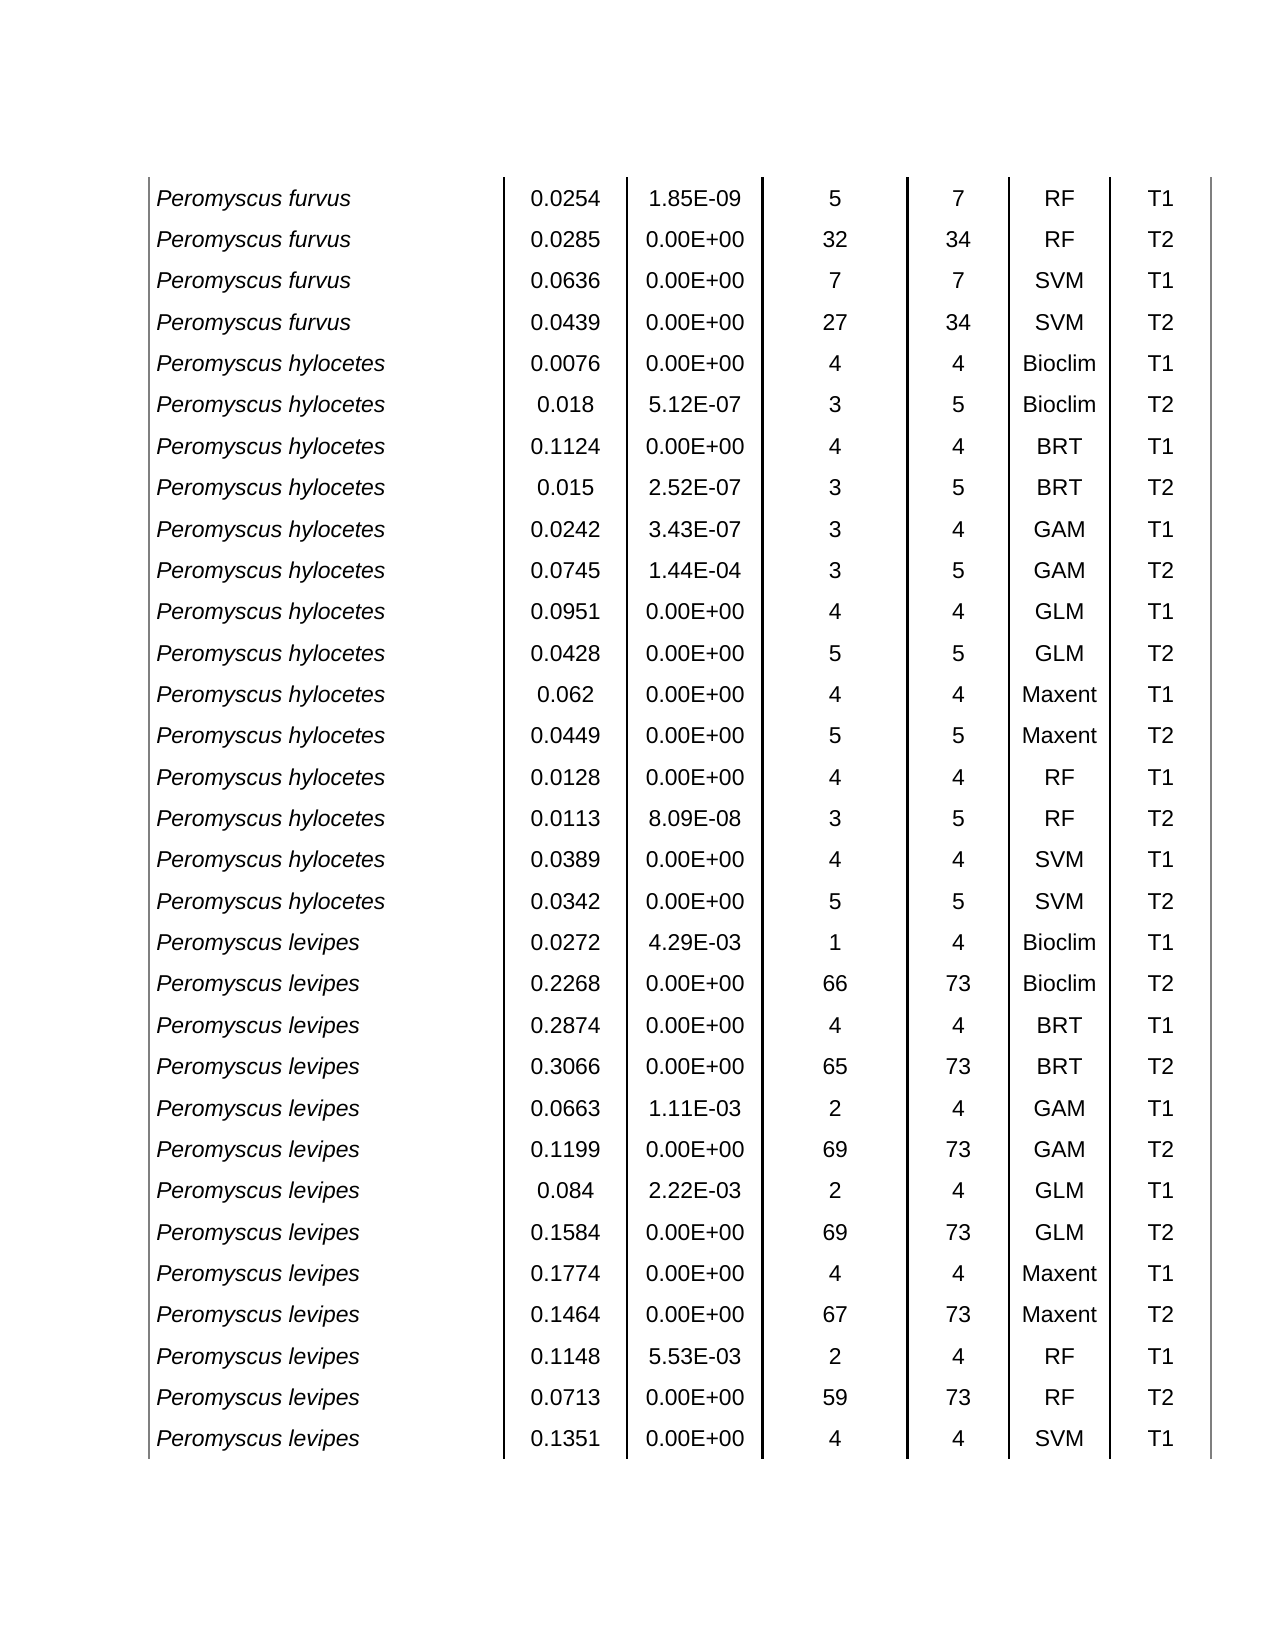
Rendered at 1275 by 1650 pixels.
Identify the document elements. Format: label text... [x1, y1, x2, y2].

table_cell 7 [909, 260, 1008, 301]
table_cell 4.29E-03 [628, 922, 761, 963]
table_cell 0.00E+00 [628, 1004, 761, 1046]
table_cell T1 [1111, 1004, 1210, 1046]
table_cell 0.0428 [505, 632, 626, 673]
table_cell 2 [764, 1335, 906, 1376]
table_cell SVM [1010, 880, 1109, 922]
table_cell T2 [1111, 798, 1210, 839]
table_cell 5 [909, 880, 1008, 922]
table_cell 0.0951 [505, 591, 626, 632]
table_cell Peromyscus levipes [150, 1294, 503, 1335]
table_cell 0.1584 [505, 1211, 626, 1252]
table_cell Peromyscus furvus [150, 260, 503, 301]
table_cell 2.52E-07 [628, 467, 761, 508]
table_cell Peromyscus hylocetes [150, 839, 503, 880]
table_cell 0.018 [505, 384, 626, 425]
table_cell 0.0272 [505, 922, 626, 963]
table_cell Peromyscus hylocetes [150, 674, 503, 715]
table_cell 5 [764, 880, 906, 922]
table_cell T2 [1111, 219, 1210, 260]
table_cell 4 [909, 839, 1008, 880]
table_cell T1 [1111, 1335, 1210, 1376]
table_cell 0.2268 [505, 963, 626, 1004]
table_cell 0.00E+00 [628, 1046, 761, 1087]
table_cell Peromyscus levipes [150, 1046, 503, 1087]
table_cell Peromyscus levipes [150, 922, 503, 963]
table_cell 4 [764, 591, 906, 632]
table_cell 4 [909, 756, 1008, 797]
table_cell 5 [764, 632, 906, 673]
table_cell GAM [1010, 1128, 1109, 1170]
table_cell Peromyscus levipes [150, 1335, 503, 1376]
table_cell 0.0439 [505, 301, 626, 343]
table_cell 27 [764, 301, 906, 343]
table_cell 0.0449 [505, 715, 626, 756]
table_cell T2 [1111, 1294, 1210, 1335]
table_cell 0.00E+00 [628, 591, 761, 632]
table_cell 0.00E+00 [628, 1418, 761, 1459]
table_cell T1 [1111, 425, 1210, 467]
table_cell 5 [909, 715, 1008, 756]
table_cell 0.0663 [505, 1087, 626, 1128]
table_cell T1 [1111, 839, 1210, 880]
table_cell Peromyscus hylocetes [150, 591, 503, 632]
table_cell 5 [909, 798, 1008, 839]
table_cell 4 [909, 1087, 1008, 1128]
table_cell RF [1010, 798, 1109, 839]
table_cell Peromyscus hylocetes [150, 798, 503, 839]
table_cell Peromyscus levipes [150, 1128, 503, 1170]
table_cell 0.084 [505, 1170, 626, 1211]
table_cell 4 [909, 1253, 1008, 1294]
table_cell 0.00E+00 [628, 425, 761, 467]
table_cell T1 [1111, 508, 1210, 549]
table_cell Peromyscus furvus [150, 177, 503, 218]
table_cell Peromyscus levipes [150, 1004, 503, 1046]
table_cell T2 [1111, 880, 1210, 922]
table_cell 2.22E-03 [628, 1170, 761, 1211]
table_cell 0.1199 [505, 1128, 626, 1170]
table_cell 4 [909, 922, 1008, 963]
table_cell Peromyscus levipes [150, 1418, 503, 1459]
table_cell T2 [1111, 1128, 1210, 1170]
table_cell 1.44E-04 [628, 549, 761, 591]
table_cell Peromyscus furvus [150, 219, 503, 260]
table_cell Peromyscus hylocetes [150, 343, 503, 384]
table_cell 7 [909, 177, 1008, 218]
table_cell Peromyscus hylocetes [150, 549, 503, 591]
table_cell 4 [764, 343, 906, 384]
table_cell 0.0745 [505, 549, 626, 591]
table_cell T2 [1111, 1211, 1210, 1252]
table_cell 0.1148 [505, 1335, 626, 1376]
table_cell 0.0342 [505, 880, 626, 922]
table_cell 4 [909, 674, 1008, 715]
table_cell 4 [764, 674, 906, 715]
table_cell Peromyscus levipes [150, 963, 503, 1004]
table_cell 0.1124 [505, 425, 626, 467]
table_cell 0.0242 [505, 508, 626, 549]
table_cell 0.00E+00 [628, 674, 761, 715]
table_cell 0.00E+00 [628, 963, 761, 1004]
table_cell T1 [1111, 343, 1210, 384]
table_cell T1 [1111, 922, 1210, 963]
table_cell Bioclim [1010, 963, 1109, 1004]
table_cell Peromyscus levipes [150, 1253, 503, 1294]
table_cell Peromyscus hylocetes [150, 467, 503, 508]
table_cell T1 [1111, 1087, 1210, 1128]
table_cell 73 [909, 1294, 1008, 1335]
table_cell GLM [1010, 632, 1109, 673]
table_cell 0.00E+00 [628, 301, 761, 343]
table_cell 3 [764, 798, 906, 839]
table_cell 4 [764, 756, 906, 797]
table_cell 1.85E-09 [628, 177, 761, 218]
table_cell 3.43E-07 [628, 508, 761, 549]
table_cell 0.00E+00 [628, 632, 761, 673]
table_cell GAM [1010, 1087, 1109, 1128]
table_cell 0.1774 [505, 1253, 626, 1294]
table_cell T2 [1111, 549, 1210, 591]
table_cell T1 [1111, 177, 1210, 218]
table_cell GAM [1010, 549, 1109, 591]
table_cell 4 [909, 425, 1008, 467]
table_cell 73 [909, 963, 1008, 1004]
table_cell 0.0254 [505, 177, 626, 218]
table_cell 4 [764, 1418, 906, 1459]
table_cell 67 [764, 1294, 906, 1335]
table_cell 4 [909, 1170, 1008, 1211]
table_cell 5 [909, 632, 1008, 673]
table_cell 4 [909, 508, 1008, 549]
table_cell 73 [909, 1128, 1008, 1170]
table_cell Peromyscus hylocetes [150, 508, 503, 549]
table_cell T2 [1111, 467, 1210, 508]
table_cell SVM [1010, 260, 1109, 301]
table_cell GLM [1010, 1211, 1109, 1252]
table_cell Bioclim [1010, 922, 1109, 963]
table_cell RF [1010, 756, 1109, 797]
table_cell Peromyscus furvus [150, 301, 503, 343]
table_cell T2 [1111, 963, 1210, 1004]
table_cell 0.0636 [505, 260, 626, 301]
table_cell 0.062 [505, 674, 626, 715]
table_cell 0.00E+00 [628, 343, 761, 384]
table_cell 7 [764, 260, 906, 301]
table_cell T1 [1111, 1253, 1210, 1294]
table_cell Peromyscus hylocetes [150, 880, 503, 922]
table_cell 73 [909, 1046, 1008, 1087]
table_cell 3 [764, 467, 906, 508]
table_cell 0.0076 [505, 343, 626, 384]
table_cell 0.00E+00 [628, 1211, 761, 1252]
table_cell 0.3066 [505, 1046, 626, 1087]
table_cell Peromyscus levipes [150, 1170, 503, 1211]
table_cell 34 [909, 219, 1008, 260]
table_cell 2 [764, 1170, 906, 1211]
table_cell T2 [1111, 384, 1210, 425]
table_cell 5 [764, 715, 906, 756]
table_cell 0.00E+00 [628, 1294, 761, 1335]
table_cell 1 [764, 922, 906, 963]
table_cell 0.0113 [505, 798, 626, 839]
table_cell Peromyscus levipes [150, 1211, 503, 1252]
table_cell Peromyscus hylocetes [150, 425, 503, 467]
table_cell 0.00E+00 [628, 839, 761, 880]
table_cell 8.09E-08 [628, 798, 761, 839]
table_cell 65 [764, 1046, 906, 1087]
table_cell T1 [1111, 674, 1210, 715]
table_cell BRT [1010, 425, 1109, 467]
table_cell 73 [909, 1211, 1008, 1252]
table_cell GLM [1010, 591, 1109, 632]
table_cell Maxent [1010, 674, 1109, 715]
table_cell SVM [1010, 1418, 1109, 1459]
table_cell T1 [1111, 1170, 1210, 1211]
table_cell SVM [1010, 301, 1109, 343]
table_cell Maxent [1010, 1294, 1109, 1335]
table_cell T1 [1111, 1418, 1210, 1459]
table_cell 4 [764, 425, 906, 467]
table_cell Maxent [1010, 715, 1109, 756]
table_cell 0.00E+00 [628, 1376, 761, 1418]
table_cell 32 [764, 219, 906, 260]
table_cell Maxent [1010, 1253, 1109, 1294]
table_cell 5 [764, 177, 906, 218]
table_cell Peromyscus levipes [150, 1376, 503, 1418]
table_cell 0.1351 [505, 1418, 626, 1459]
table_cell RF [1010, 1335, 1109, 1376]
table_cell T1 [1111, 260, 1210, 301]
table_cell BRT [1010, 1046, 1109, 1087]
table_cell 0.0128 [505, 756, 626, 797]
table_cell 4 [909, 343, 1008, 384]
table_cell 3 [764, 549, 906, 591]
table_cell 66 [764, 963, 906, 1004]
table_cell BRT [1010, 467, 1109, 508]
table_cell 59 [764, 1376, 906, 1418]
table_cell 0.00E+00 [628, 1128, 761, 1170]
table_cell Peromyscus hylocetes [150, 715, 503, 756]
table_cell 4 [764, 1004, 906, 1046]
table_cell 34 [909, 301, 1008, 343]
table_cell 0.00E+00 [628, 260, 761, 301]
table_cell T2 [1111, 715, 1210, 756]
table_cell 4 [909, 591, 1008, 632]
table_cell 0.00E+00 [628, 219, 761, 260]
table_cell 73 [909, 1376, 1008, 1418]
table_cell 3 [764, 384, 906, 425]
table_cell 4 [764, 839, 906, 880]
table_cell RF [1010, 219, 1109, 260]
table_cell 4 [909, 1418, 1008, 1459]
table_cell 0.0285 [505, 219, 626, 260]
table_cell T2 [1111, 301, 1210, 343]
table_cell RF [1010, 177, 1109, 218]
table_cell 1.11E-03 [628, 1087, 761, 1128]
table_cell 0.00E+00 [628, 756, 761, 797]
table_cell 2 [764, 1087, 906, 1128]
table_cell Bioclim [1010, 384, 1109, 425]
table_cell 0.00E+00 [628, 880, 761, 922]
table_cell GLM [1010, 1170, 1109, 1211]
table_cell T2 [1111, 1046, 1210, 1087]
table_cell 0.2874 [505, 1004, 626, 1046]
table_cell 5.12E-07 [628, 384, 761, 425]
table_cell 5 [909, 384, 1008, 425]
table_cell 0.0713 [505, 1376, 626, 1418]
table_cell T2 [1111, 632, 1210, 673]
table_cell 69 [764, 1211, 906, 1252]
table_cell GAM [1010, 508, 1109, 549]
table_cell T1 [1111, 756, 1210, 797]
table_cell RF [1010, 1376, 1109, 1418]
table_cell BRT [1010, 1004, 1109, 1046]
table_cell 5.53E-03 [628, 1335, 761, 1376]
table_cell 5 [909, 467, 1008, 508]
table_cell 4 [764, 1253, 906, 1294]
table_cell Peromyscus hylocetes [150, 756, 503, 797]
table_cell Peromyscus levipes [150, 1087, 503, 1128]
table_cell 5 [909, 549, 1008, 591]
table_cell Peromyscus hylocetes [150, 632, 503, 673]
table_cell Peromyscus hylocetes [150, 384, 503, 425]
table_cell 4 [909, 1335, 1008, 1376]
table_cell 69 [764, 1128, 906, 1170]
table_cell 0.0389 [505, 839, 626, 880]
table_cell T2 [1111, 1376, 1210, 1418]
table_cell 0.00E+00 [628, 715, 761, 756]
table_cell 0.1464 [505, 1294, 626, 1335]
table_cell SVM [1010, 839, 1109, 880]
table_cell T1 [1111, 591, 1210, 632]
table_cell Bioclim [1010, 343, 1109, 384]
table_cell 0.00E+00 [628, 1253, 761, 1294]
table_cell 3 [764, 508, 906, 549]
table_cell 0.015 [505, 467, 626, 508]
table_cell 4 [909, 1004, 1008, 1046]
